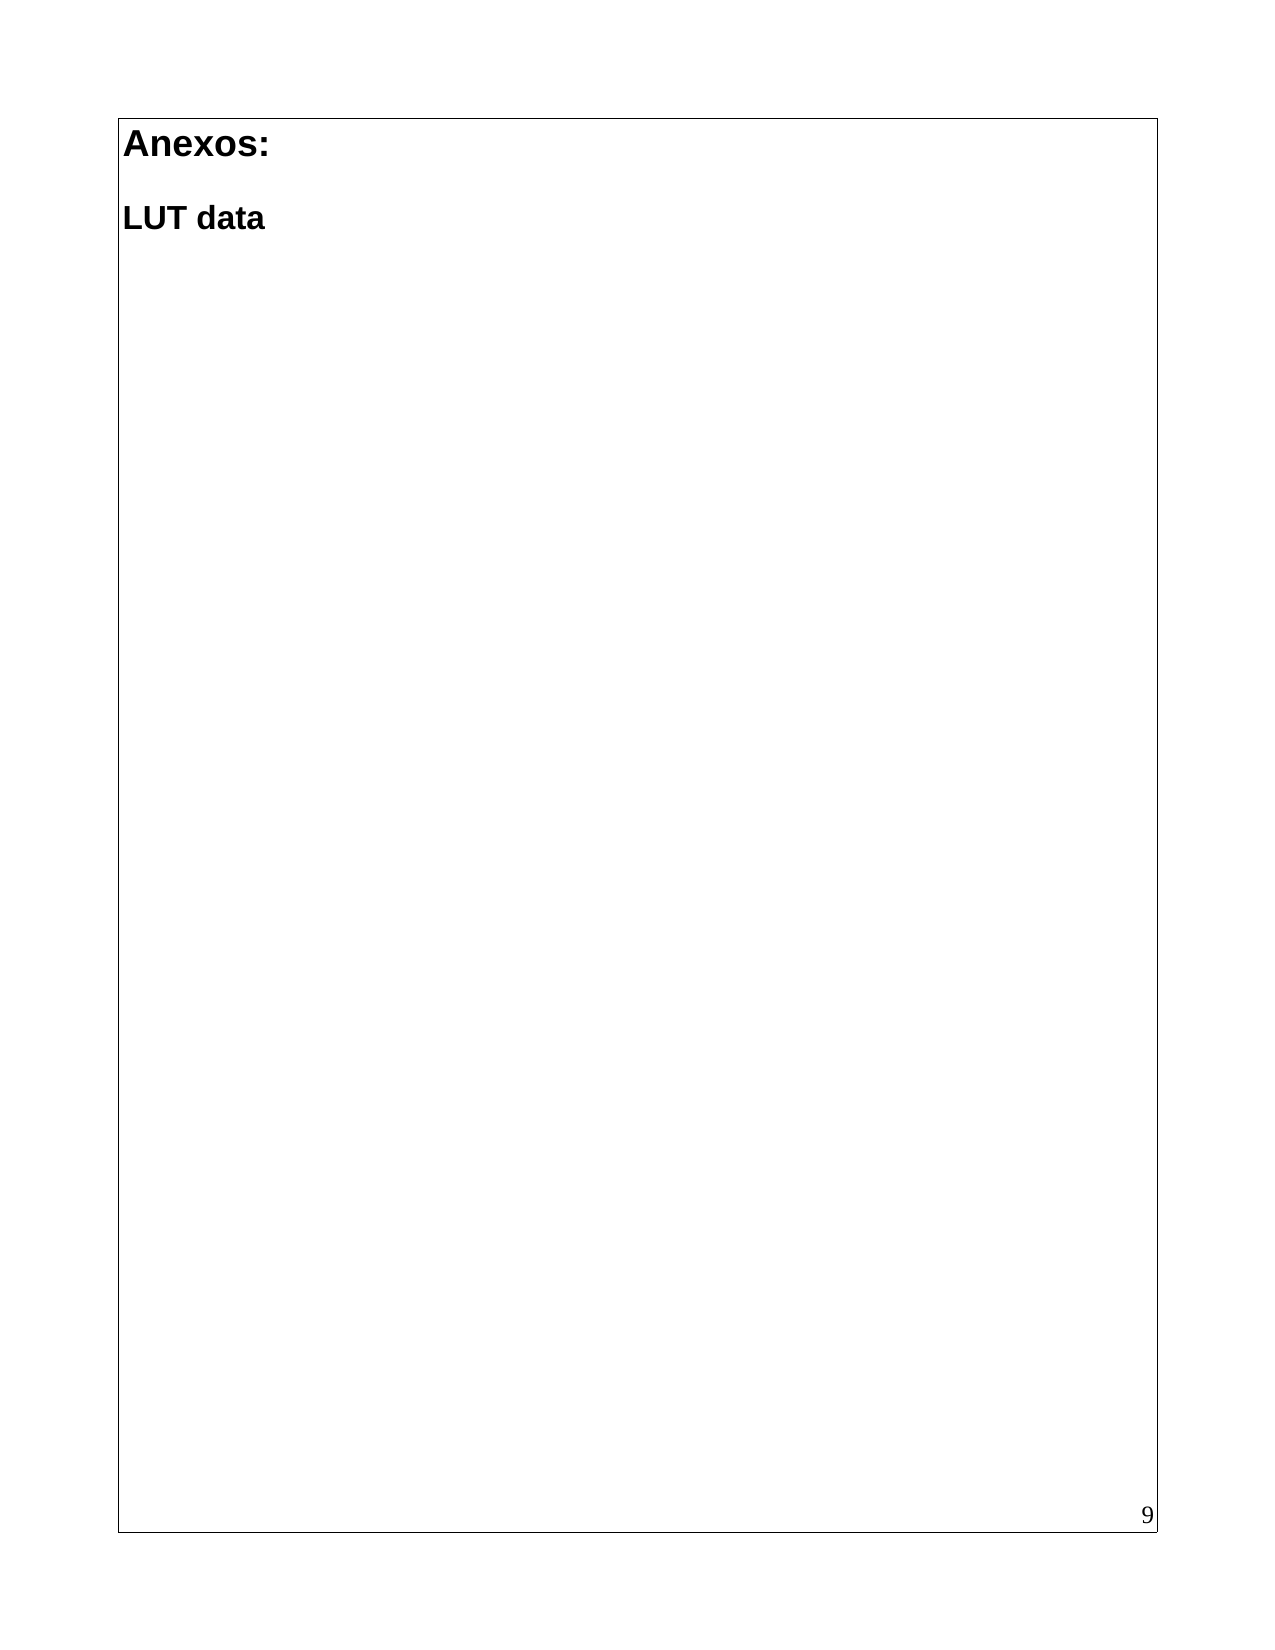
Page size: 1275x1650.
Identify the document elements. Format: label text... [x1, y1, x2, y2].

subtitle LUT data [122, 198, 1154, 236]
subtitle Anexos: [122, 121, 1154, 164]
